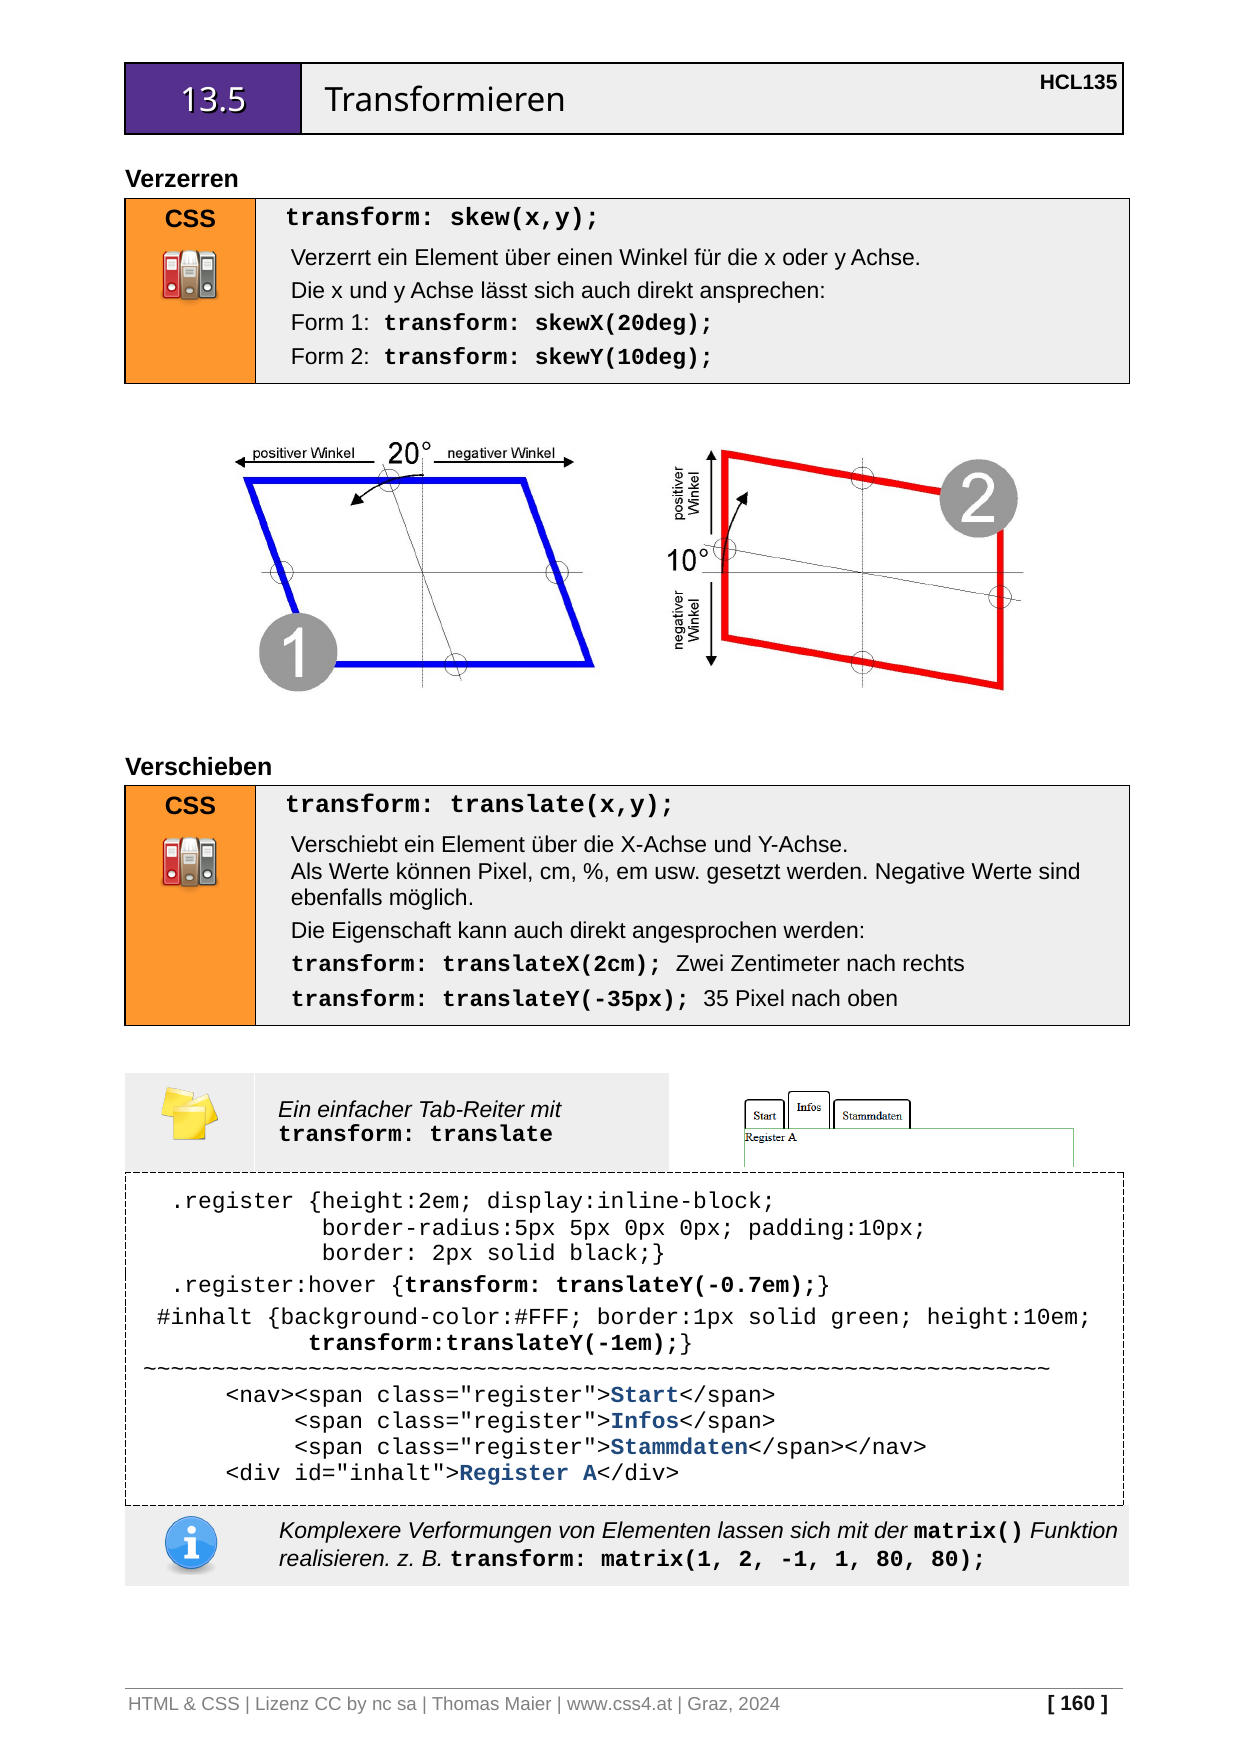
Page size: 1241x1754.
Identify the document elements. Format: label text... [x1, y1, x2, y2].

table_header [125, 1505, 255, 1586]
table_header [669, 1073, 1123, 1172]
table_cell [126, 826, 255, 1025]
table_cell [126, 239, 255, 383]
picture [161, 1516, 220, 1575]
text Verzerren [125, 164, 1123, 193]
table_header 13.5 [126, 64, 300, 133]
text .register {height:2em; display:inline-block; border-radius:5px 5px 0px 0px; padding:10px; border: 2px solid black;} [125, 1172, 1123, 1256]
picture [157, 831, 223, 896]
picture [161, 1084, 218, 1141]
table_header [125, 1073, 254, 1172]
text .register:hover {transform: translateY(-0.7em);} [125, 1256, 1123, 1288]
table_header Ein einfacher Tab-Reiter mit transform: translate [255, 1073, 669, 1172]
table_header transform: skew(x,y); [256, 199, 1129, 239]
table_header Transformieren [302, 64, 888, 133]
table_cell Verzerrt ein Element über einen Winkel für die x oder y Achse. Die x und y Achse lässt sich auch direkt ansprechen: Form 1: transform: skewX(20deg); Form 2: transform: skewY(10deg); [256, 239, 1129, 383]
picture [724, 1078, 1085, 1167]
table_header HCL135 [888, 64, 1122, 133]
picture [157, 244, 223, 309]
table_cell Verschiebt ein Element über die X-Achse und Y-Achse. Als Werte können Pixel, cm, %, em usw. gesetzt werden. Negative Werte sind ebenfalls möglich. Die Eigenschaft kann auch direkt angesprochen werden: transform: translateX(2cm); Zwei Zentimeter nach rechts transform: translateY(-35px); 35 Pixel nach oben [256, 826, 1129, 1025]
table_header Komplexere Verformungen von Elementen lassen sich mit der matrix() Funktion realisieren. z. B. transform: matrix(1, 2, -1, 1, 80, 80); [255, 1505, 1129, 1586]
table_header CSS [126, 786, 255, 826]
text Verschieben [125, 751, 1123, 780]
picture [207, 424, 1041, 718]
table_header transform: translate(x,y); [256, 786, 1129, 826]
table_header CSS [126, 199, 255, 239]
text #inhalt {background-color:#FFF; border:1px solid green; height:10em; transform:translateY(-1em);} ~~~~~~~~~~~~~~~~~~~~~~~~~~~~~~~~~~~~~~~~~~~~~~~~~~~~~~~~~~~~~~~~~~ <nav><span class="register">Start</span> <span class="register">Infos</span> <span class="register">Stammdaten</span></nav> <div id="inhalt">Register A</div> [125, 1288, 1123, 1505]
